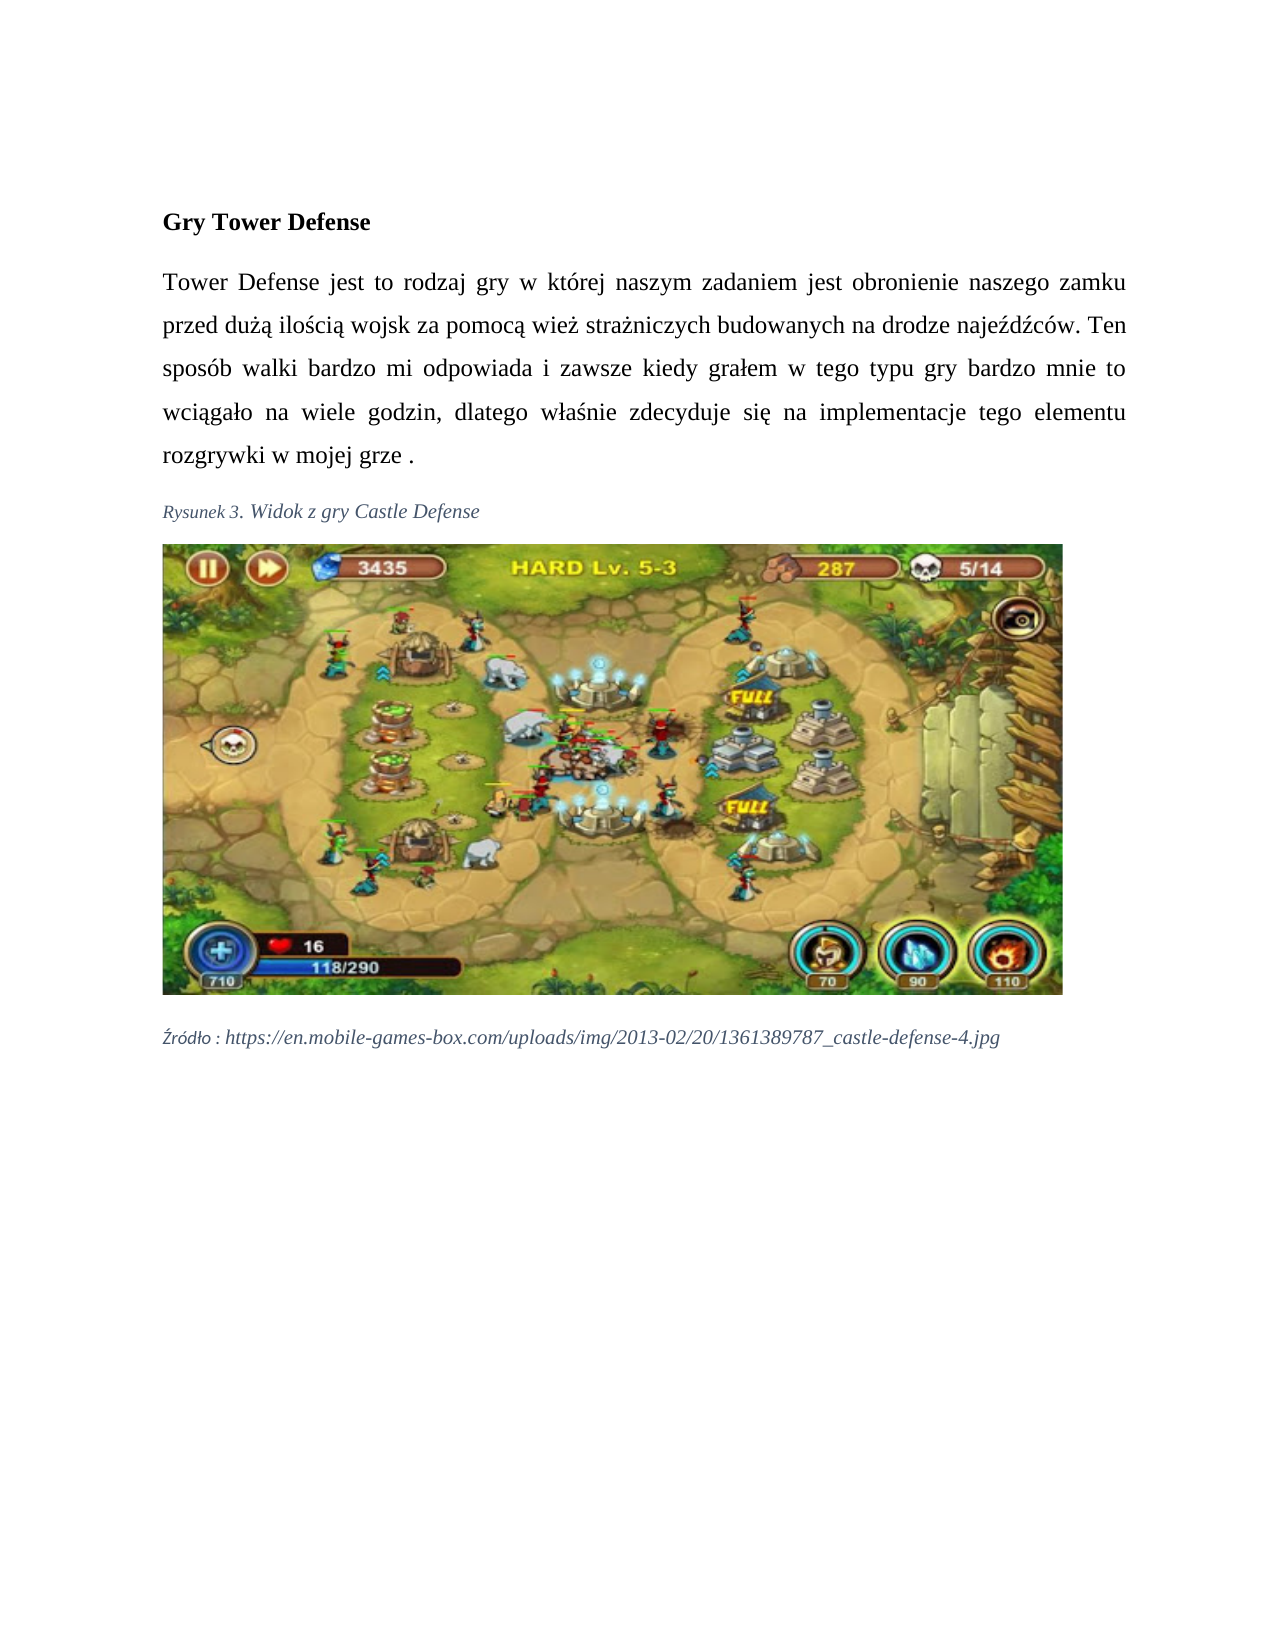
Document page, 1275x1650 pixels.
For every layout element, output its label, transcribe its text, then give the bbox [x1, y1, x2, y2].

text Gry Tower Defense [162, 207, 1127, 236]
text Tower Defense jest to rodzaj gry w której naszym zadaniem jest obronienie naszego zamku przed dużą ilością wojsk za pomocą wież strażniczych budowanych na drodze najeźdźców. Ten sposób walki bardzo mi odpowiada i zawsze kiedy grałem w tego typu gry bardzo mnie to wciągało na wiele godzin, dlatego właśnie zdecyduje się na implementacje tego elementu rozgrywki w mojej grze . [162, 267, 1127, 468]
text Źródło : https://en.mobile-games-box.com/uploads/img/2013-02/20/1361389787_castle-defense-4.jpg [162, 1025, 1127, 1049]
text Rysunek 3. Widok z gry Castle Defense [162, 499, 1127, 523]
